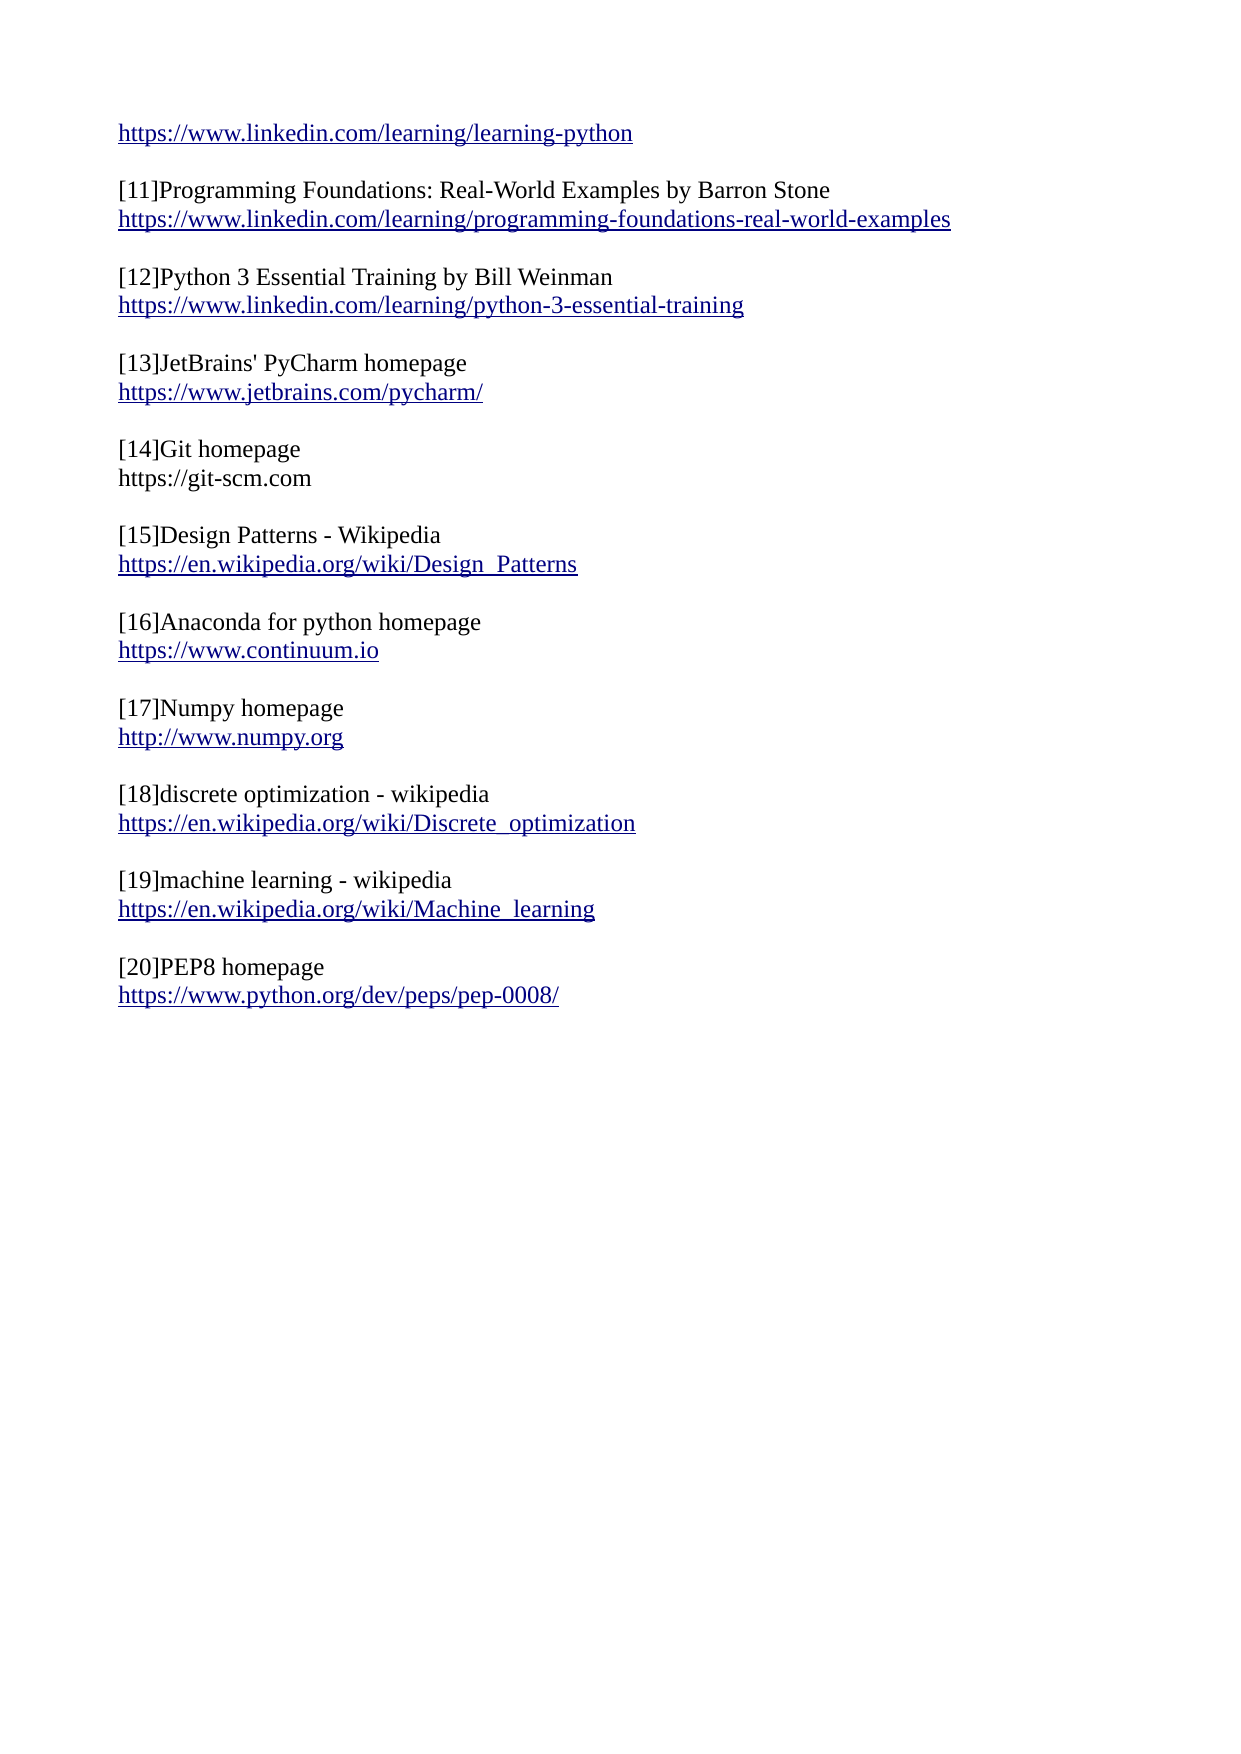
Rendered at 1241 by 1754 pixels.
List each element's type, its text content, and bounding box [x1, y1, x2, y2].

text [14]Git homepage [118, 434, 1122, 463]
text https://www.python.org/dev/peps/pep-0008/ [118, 981, 1122, 1009]
text https://en.wikipedia.org/wiki/Design_Patterns [118, 549, 1122, 578]
text [12]Python 3 Essential Training by Bill Weinman [118, 262, 1122, 291]
text [11]Programming Foundations: Real-World Examples by Barron Stone [118, 176, 1122, 204]
text [19]machine learning - wikipedia [118, 866, 1122, 894]
text [17]Numpy homepage [118, 693, 1122, 722]
text http://www.numpy.org [118, 722, 1122, 751]
text https://www.continuum.io [118, 636, 1122, 664]
text [20]PEP8 homepage [118, 952, 1122, 981]
text https://en.wikipedia.org/wiki/Machine_learning [118, 894, 1122, 923]
text [18]discrete optimization - wikipedia [118, 779, 1122, 808]
text https://git-scm.com [118, 463, 1122, 492]
text [13]JetBrains' PyCharm homepage [118, 348, 1122, 377]
text [16]Anaconda for python homepage [118, 607, 1122, 636]
text [15]Design Patterns - Wikipedia [118, 521, 1122, 549]
text https://www.linkedin.com/learning/learning-python [118, 118, 1122, 147]
text https://www.linkedin.com/learning/python-3-essential-training [118, 291, 1122, 319]
text https://www.linkedin.com/learning/programming-foundations-real-world-examples [118, 204, 1122, 233]
text https://en.wikipedia.org/wiki/Discrete_optimization [118, 808, 1122, 837]
text https://www.jetbrains.com/pycharm/ [118, 377, 1122, 406]
